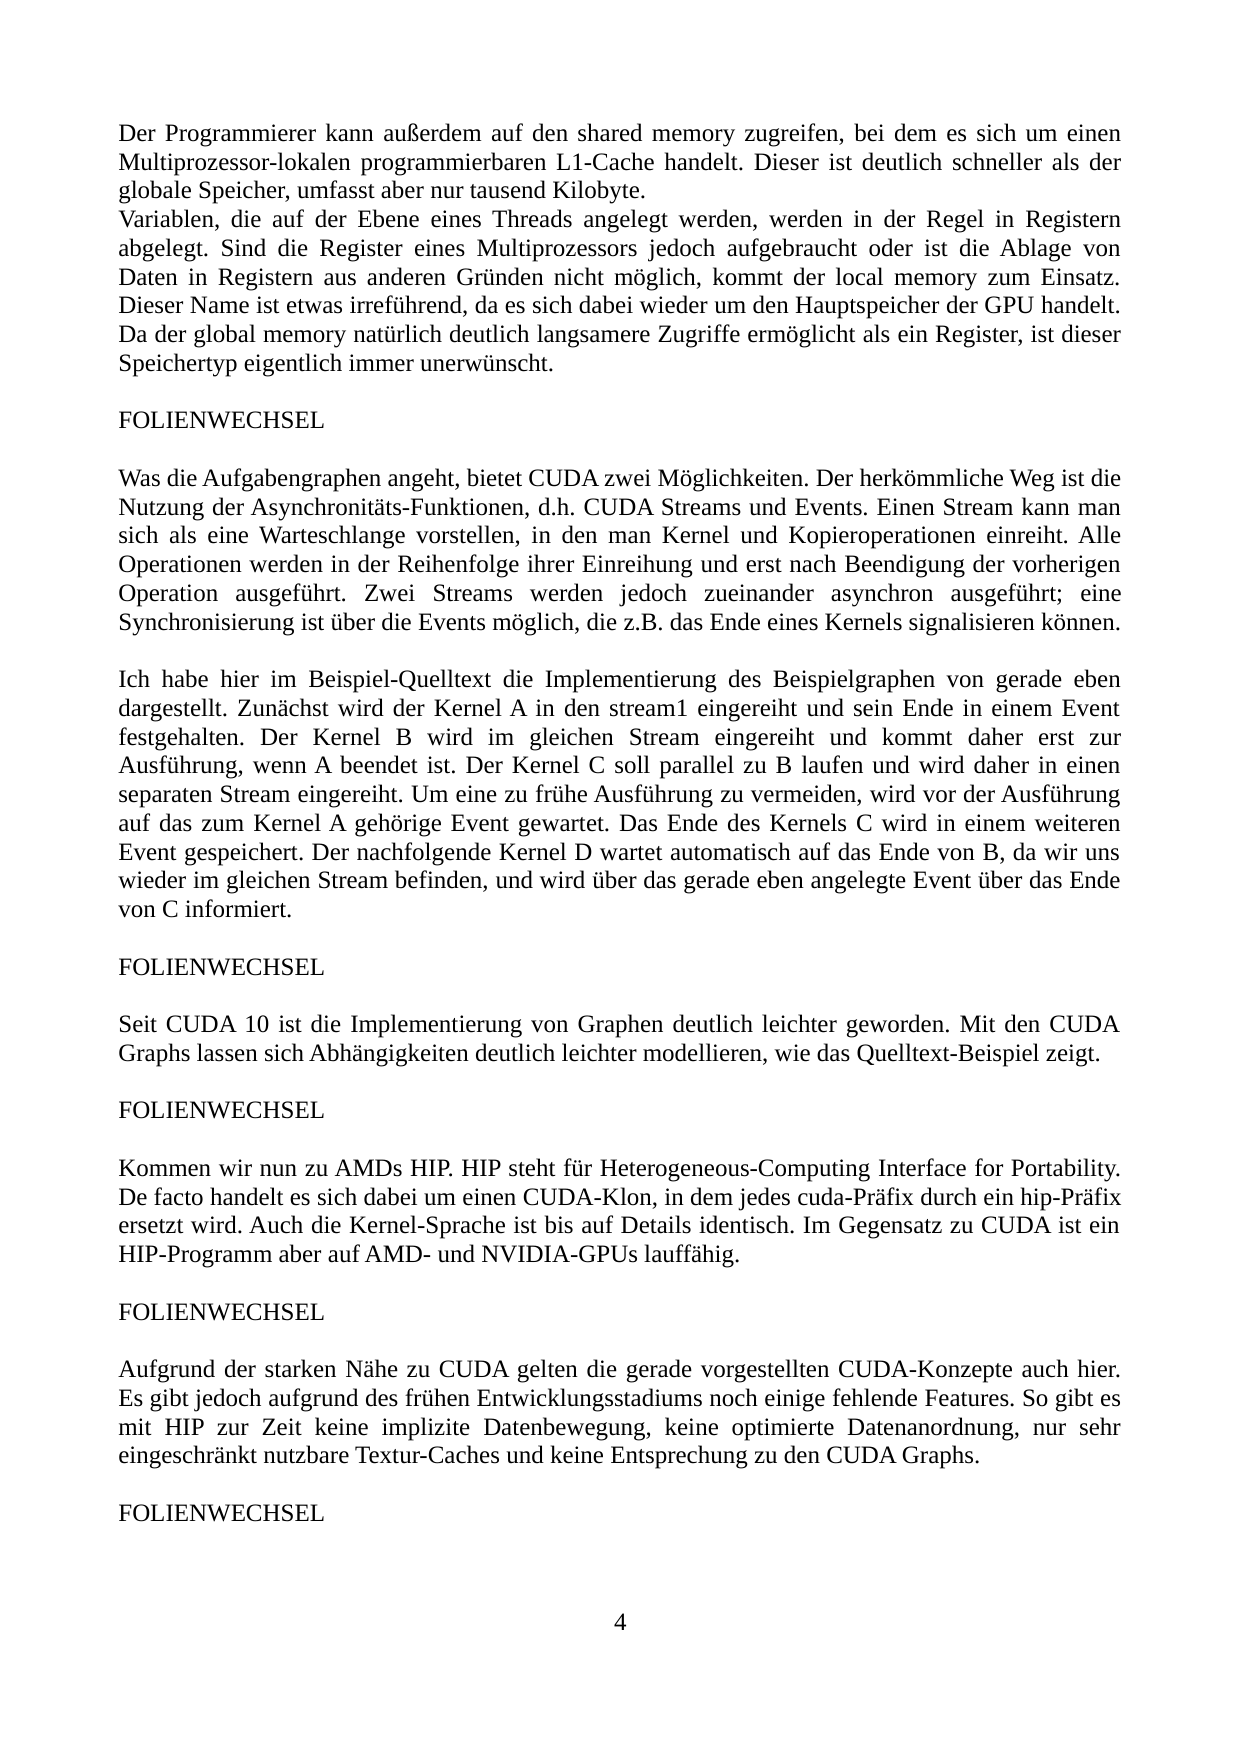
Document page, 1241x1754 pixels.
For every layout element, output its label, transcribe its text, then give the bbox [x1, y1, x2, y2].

text Aufgrund der starken Nähe zu CUDA gelten die gerade vorgestellten CUDA-Konzepte auch hier. Es gibt jedoch aufgrund des frühen Entwicklungsstadiums noch einige fehlende Features. So gibt es mit HIP zur Zeit keine implizite Datenbewegung, keine optimierte Datenanordnung, nur sehr eingeschränkt nutzbare Textur-Caches und keine Entsprechung zu den CUDA Graphs. [118, 1354, 1122, 1469]
text Was die Aufgabengraphen angeht, bietet CUDA zwei Möglichkeiten. Der herkömmliche Weg ist die Nutzung der Asynchronitäts-Funktionen, d.h. CUDA Streams und Events. Einen Stream kann man sich als eine Warteschlange vorstellen, in den man Kernel und Kopieroperationen einreiht. Alle Operationen werden in der Reihenfolge ihrer Einreihung und erst nach Beendigung der vorherigen Operation ausgeführt. Zwei Streams werden jedoch zueinander asynchron ausgeführt; eine Synchronisierung ist über die Events möglich, die z.B. das Ende eines Kernels signalisieren können. [118, 463, 1122, 636]
text FOLIENWECHSEL [118, 406, 1122, 434]
text Der Programmierer kann außerdem auf den shared memory zugreifen, bei dem es sich um einen Multiprozessor-lokalen programmierbaren L1-Cache handelt. Dieser ist deutlich schneller als der globale Speicher, umfasst aber nur tausend Kilobyte. [118, 118, 1122, 204]
text Variablen, die auf der Ebene eines Threads angelegt werden, werden in der Regel in Registern abgelegt. Sind die Register eines Multiprozessors jedoch aufgebraucht oder ist die Ablage von Daten in Registern aus anderen Gründen nicht möglich, kommt der local memory zum Einsatz. Dieser Name ist etwas irreführend, da es sich dabei wieder um den Hauptspeicher der GPU handelt. Da der global memory natürlich deutlich langsamere Zugriffe ermöglicht als ein Register, ist dieser Speichertyp eigentlich immer unerwünscht. [118, 204, 1122, 377]
text FOLIENWECHSEL [118, 1096, 1122, 1124]
text Ich habe hier im Beispiel-Quelltext die Implementierung des Beispielgraphen von gerade eben dargestellt. Zunächst wird der Kernel A in den stream1 eingereiht und sein Ende in einem Event festgehalten. Der Kernel B wird im gleichen Stream eingereiht und kommt daher erst zur Ausführung, wenn A beendet ist. Der Kernel C soll parallel zu B laufen und wird daher in einen separaten Stream eingereiht. Um eine zu frühe Ausführung zu vermeiden, wird vor der Ausführung auf das zum Kernel A gehörige Event gewartet. Das Ende des Kernels C wird in einem weiteren Event gespeichert. Der nachfolgende Kernel D wartet automatisch auf das Ende von B, da wir uns wieder im gleichen Stream befinden, und wird über das gerade eben angelegte Event über das Ende von C informiert. [118, 664, 1122, 923]
text FOLIENWECHSEL [118, 1498, 1122, 1527]
text Seit CUDA 10 ist die Implementierung von Graphen deutlich leichter geworden. Mit den CUDA Graphs lassen sich Abhängigkeiten deutlich leichter modellieren, wie das Quelltext-Beispiel zeigt. [118, 1009, 1122, 1067]
text Kommen wir nun zu AMDs HIP. HIP steht für Heterogeneous-Computing Interface for Portability. De facto handelt es sich dabei um einen CUDA-Klon, in dem jedes cuda-Präfix durch ein hip-Präfix ersetzt wird. Auch die Kernel-Sprache ist bis auf Details identisch. Im Gegensatz zu CUDA ist ein HIP-Programm aber auf AMD- und NVIDIA-GPUs lauffähig. [118, 1153, 1122, 1268]
text FOLIENWECHSEL [118, 1297, 1122, 1326]
text FOLIENWECHSEL [118, 952, 1122, 981]
